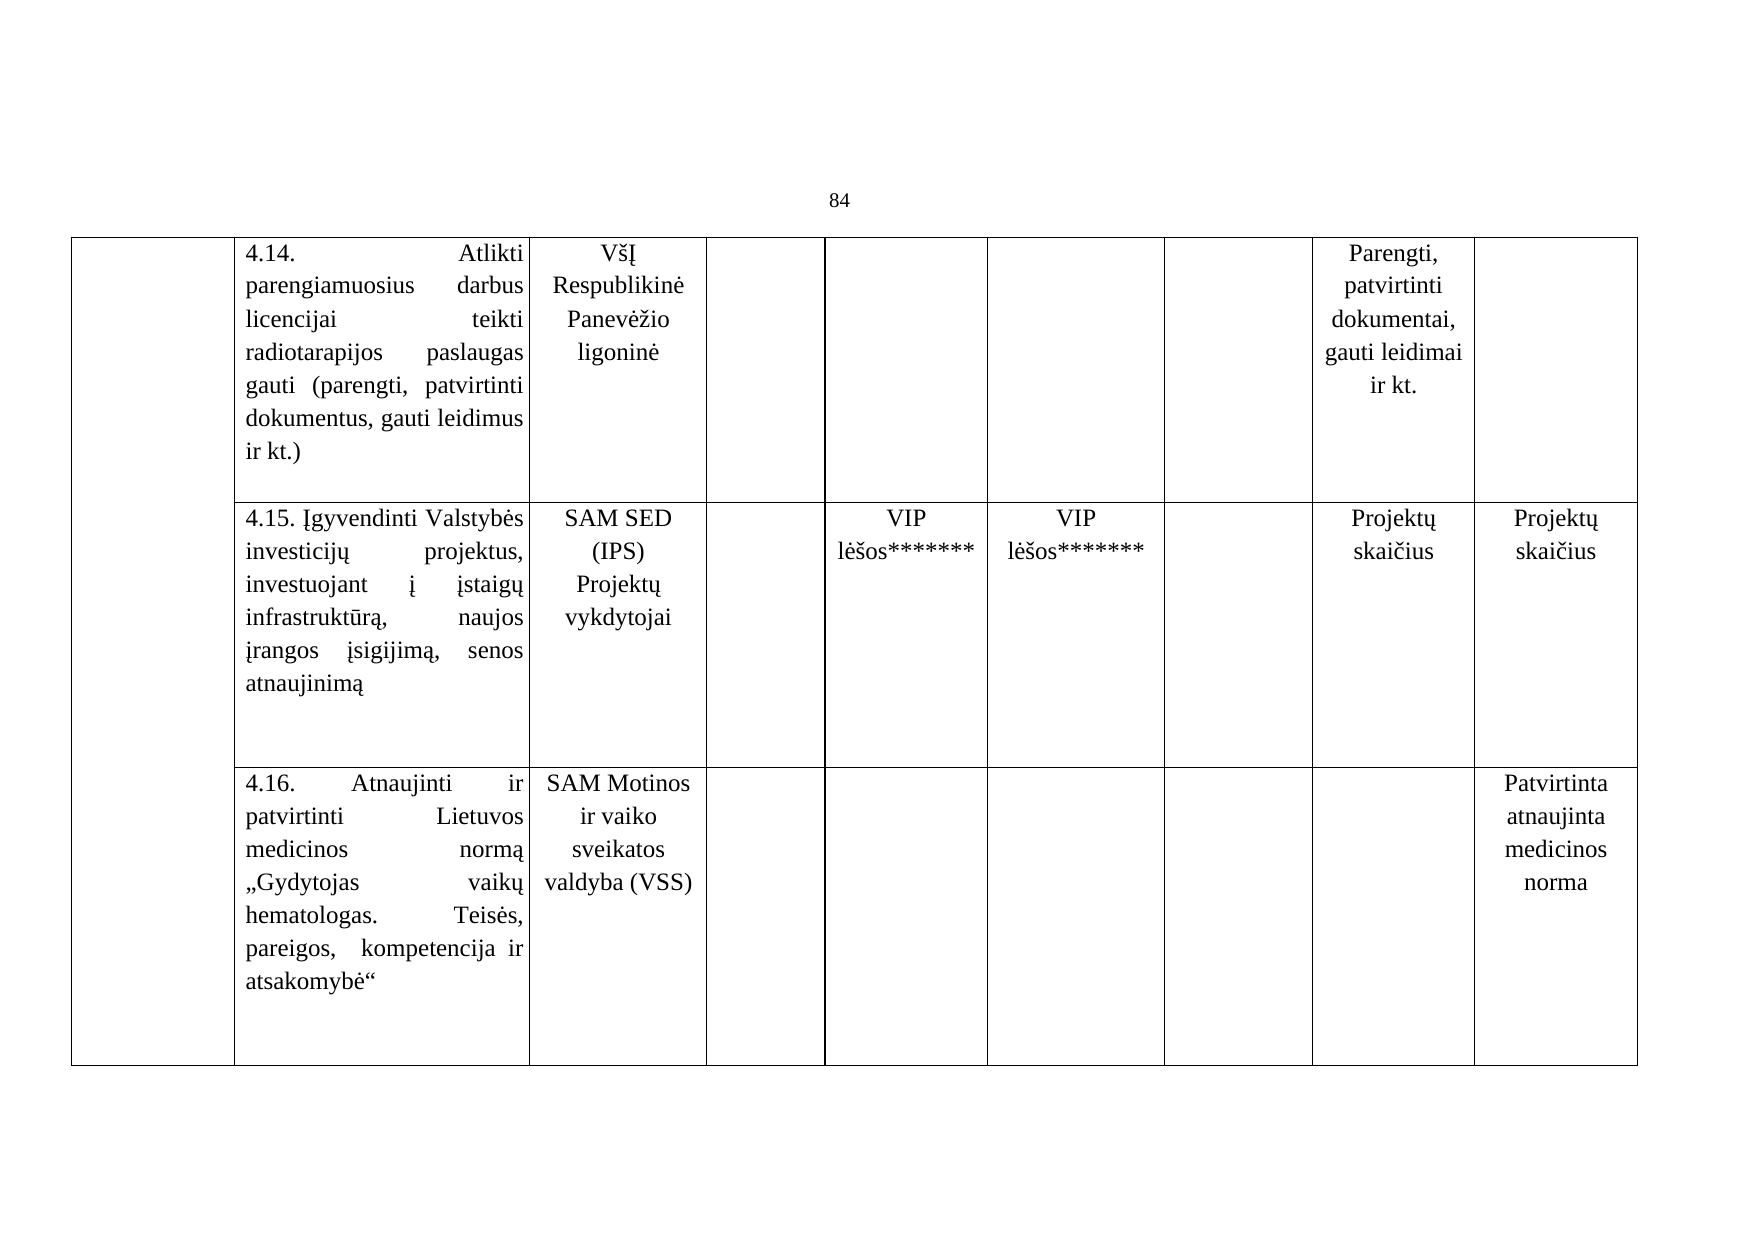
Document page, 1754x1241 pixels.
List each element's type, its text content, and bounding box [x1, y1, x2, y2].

table_cell SAM Motinos ir vaiko sveikatos valdyba (VSS) [530, 768, 706, 1065]
table_cell [707, 503, 824, 767]
table_cell [988, 238, 1164, 502]
table_cell [826, 768, 987, 1065]
table_cell Projektų skaičius [1475, 503, 1637, 767]
table_cell Projektų skaičius [1313, 503, 1474, 767]
table_cell [1475, 238, 1637, 502]
table_cell VIP lėšos******* [826, 503, 987, 767]
table_cell [1165, 238, 1312, 502]
table_cell VIP lėšos******* [988, 503, 1164, 767]
table_cell [988, 768, 1164, 1065]
table_cell 4.16. Atnaujinti ir patvirtinti Lietuvos medicinos normą „Gydytojas vaikų hematologas. Teisės, pareigos, kompetencija ir atsakomybė“ [235, 768, 529, 1065]
table_cell VšĮ Respublikinė Panevėžio ligoninė [530, 238, 706, 502]
table_cell 4.14. Atlikti parengiamuosius darbus licencijai teikti radiotarapijos paslaugas gauti (parengti, patvirtinti dokumentus, gauti leidimus ir kt.) [235, 238, 529, 502]
table_cell [707, 238, 824, 502]
table_cell SAM SED (IPS) Projektų vykdytojai [530, 503, 706, 767]
table_cell [707, 768, 824, 1065]
table_cell [1165, 503, 1312, 767]
table_cell Parengti, patvirtinti dokumentai, gauti leidimai ir kt. [1313, 238, 1474, 502]
table_cell [72, 238, 234, 1065]
table_cell [1313, 768, 1474, 1065]
table_cell Patvirtinta atnaujinta medicinos norma [1475, 768, 1637, 1065]
table_cell 4.15. Įgyvendinti Valstybės investicijų projektus, investuojant į įstaigų infrastruktūrą, naujos įrangos įsigijimą, senos atnaujinimą [235, 503, 529, 767]
table_cell [826, 238, 987, 502]
table_cell [1165, 768, 1312, 1065]
